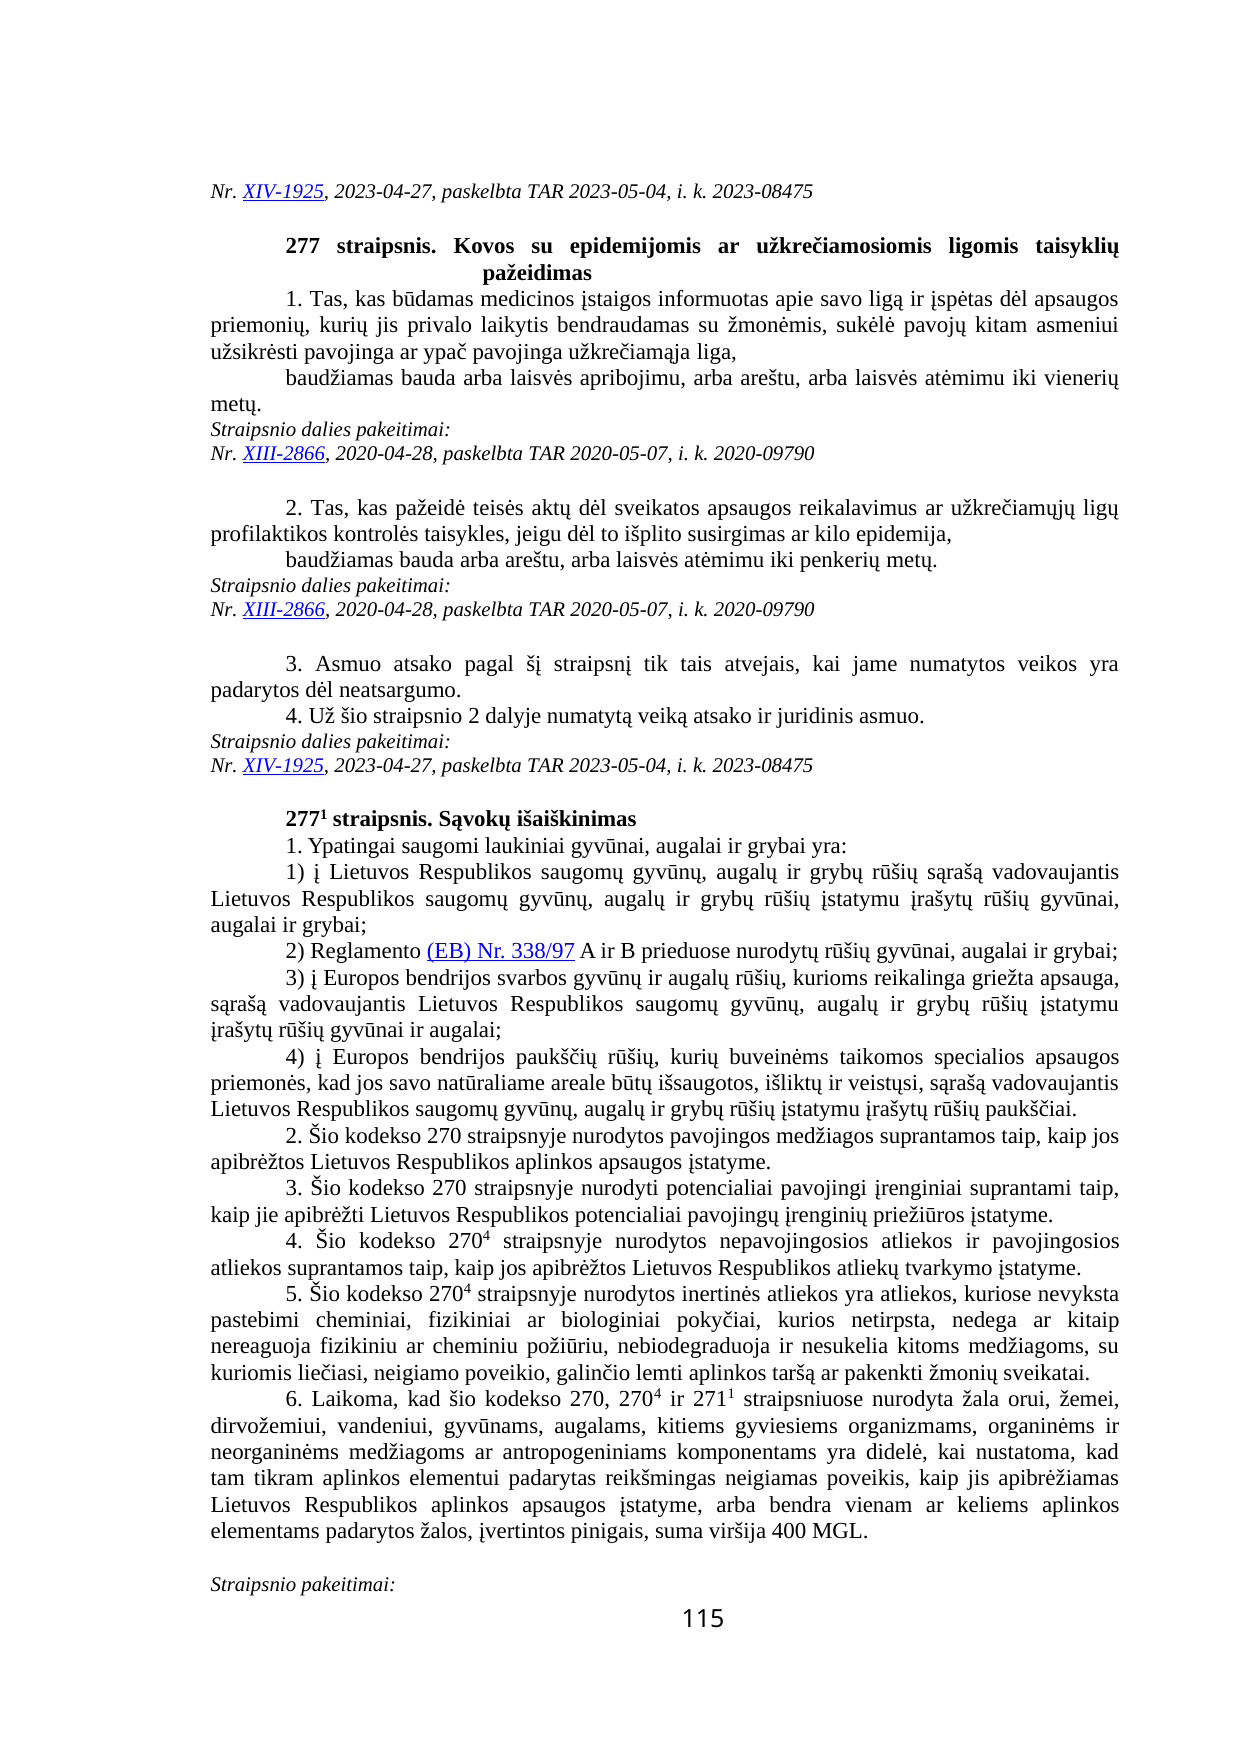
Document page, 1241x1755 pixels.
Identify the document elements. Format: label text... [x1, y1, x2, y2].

text Straipsnio pakeitimai: [210, 1572, 1120, 1596]
text Straipsnio dalies pakeitimai: [210, 417, 1120, 441]
text 4. Už šio straipsnio 2 dalyje numatytą veiką atsako ir juridinis asmuo. [210, 702, 1120, 729]
text 3. Asmuo atsako pagal šį straipsnį tik tais atvejais, kai jame numatytos veikos yra padarytos dėl neatsargumo. [210, 649, 1120, 702]
text 3) į Europos bendrijos svarbos gyvūnų ir augalų rūšių, kurioms reikalinga griežta apsauga, sąrašą vadovaujantis Lietuvos Respublikos saugomų gyvūnų, augalų ir grybų rūšių įstatymu įrašytų rūšių gyvūnai ir augalai; [210, 964, 1120, 1043]
text 3. Šio kodekso 270 straipsnyje nurodyti potencialiai pavojingi įrenginiai suprantami taip, kaip jie apibrėžti Lietuvos Respublikos potencialiai pavojingų įrenginių priežiūros įstatyme. [210, 1174, 1120, 1227]
text 1) į Lietuvos Respublikos saugomų gyvūnų, augalų ir grybų rūšių sąrašą vadovaujantis Lietuvos Respublikos saugomų gyvūnų, augalų ir grybų rūšių įstatymu įrašytų rūšių gyvūnai, augalai ir grybai; [210, 858, 1120, 937]
text Nr. XIV-1925, 2023-04-27, paskelbta TAR 2023-05-04, i. k. 2023-08475 [210, 179, 1120, 203]
text 2771 straipsnis. Sąvokų išaiškinimas [210, 806, 1120, 832]
text 2) Reglamento (EB) Nr. 338/97 A ir B prieduose nurodytų rūšių gyvūnai, augalai ir grybai; [210, 937, 1120, 964]
text 1. Ypatingai saugomi laukiniai gyvūnai, augalai ir grybai yra: [210, 832, 1120, 858]
text 2. Šio kodekso 270 straipsnyje nurodytos pavojingos medžiagos suprantamos taip, kaip jos apibrėžtos Lietuvos Respublikos aplinkos apsaugos įstatyme. [210, 1122, 1120, 1174]
text 1. Tas, kas būdamas medicinos įstaigos informuotas apie savo ligą ir įspėtas dėl apsaugos priemonių, kurių jis privalo laikytis bendraudamas su žmonėmis, sukėlė pavojų kitam asmeniui užsikrėsti pavojinga ar ypač pavojinga užkrečiamąja liga, [210, 285, 1120, 364]
text Nr. XIII-2866, 2020-04-28, paskelbta TAR 2020-05-07, i. k. 2020-09790 [210, 441, 1120, 465]
text 277 straipsnis. Kovos su epidemijomis ar užkrečiamosiomis ligomis taisyklių pažeidimas [285, 232, 1120, 285]
text 5. Šio kodekso 2704 straipsnyje nurodytos inertinės atliekos yra atliekos, kuriose nevyksta pastebimi cheminiai, fizikiniai ar biologiniai pokyčiai, kurios netirpsta, nedega ar kitaip nereaguoja fizikiniu ar cheminiu požiūriu, nebiodegraduoja ir nesukelia kitoms medžiagoms, su kuriomis liečiasi, neigiamo poveikio, galinčio lemti aplinkos taršą ar pakenkti žmonių sveikatai. [210, 1280, 1120, 1385]
text baudžiamas bauda arba laisvės apribojimu, arba areštu, arba laisvės atėmimu iki vienerių metų. [210, 364, 1120, 417]
text 6. Laikoma, kad šio kodekso 270, 2704 ir 2711 straipsniuose nurodyta žala orui, žemei, dirvožemiui, vandeniui, gyvūnams, augalams, kitiems gyviesiems organizmams, organinėms ir neorganinėms medžiagoms ar antropogeniniams komponentams yra didelė, kai nustatoma, kad tam tikram aplinkos elementui padarytas reikšmingas neigiamas poveikis, kaip jis apibrėžiamas Lietuvos Respublikos aplinkos apsaugos įstatyme, arba bendra vienam ar keliems aplinkos elementams padarytos žalos, įvertintos pinigais, suma viršija 400 MGL. [210, 1385, 1120, 1543]
text baudžiamas bauda arba areštu, arba laisvės atėmimu iki penkerių metų. [210, 546, 1120, 573]
text 4. Šio kodekso 2704 straipsnyje nurodytos nepavojingosios atliekos ir pavojingosios atliekos suprantamos taip, kaip jos apibrėžtos Lietuvos Respublikos atliekų tvarkymo įstatyme. [210, 1227, 1120, 1280]
text Straipsnio dalies pakeitimai: [210, 729, 1120, 753]
text 2. Tas, kas pažeidė teisės aktų dėl sveikatos apsaugos reikalavimus ar užkrečiamųjų ligų profilaktikos kontrolės taisykles, jeigu dėl to išplito susirgimas ar kilo epidemija, [210, 494, 1120, 546]
text 4) į Europos bendrijos paukščių rūšių, kurių buveinėms taikomos specialios apsaugos priemonės, kad jos savo natūraliame areale būtų išsaugotos, išliktų ir veistųsi, sąrašą vadovaujantis Lietuvos Respublikos saugomų gyvūnų, augalų ir grybų rūšių įstatymu įrašytų rūšių paukščiai. [210, 1043, 1120, 1122]
text Nr. XIII-2866, 2020-04-28, paskelbta TAR 2020-05-07, i. k. 2020-09790 [210, 597, 1120, 621]
text Nr. XIV-1925, 2023-04-27, paskelbta TAR 2023-05-04, i. k. 2023-08475 [210, 753, 1120, 777]
text Straipsnio dalies pakeitimai: [210, 573, 1120, 597]
